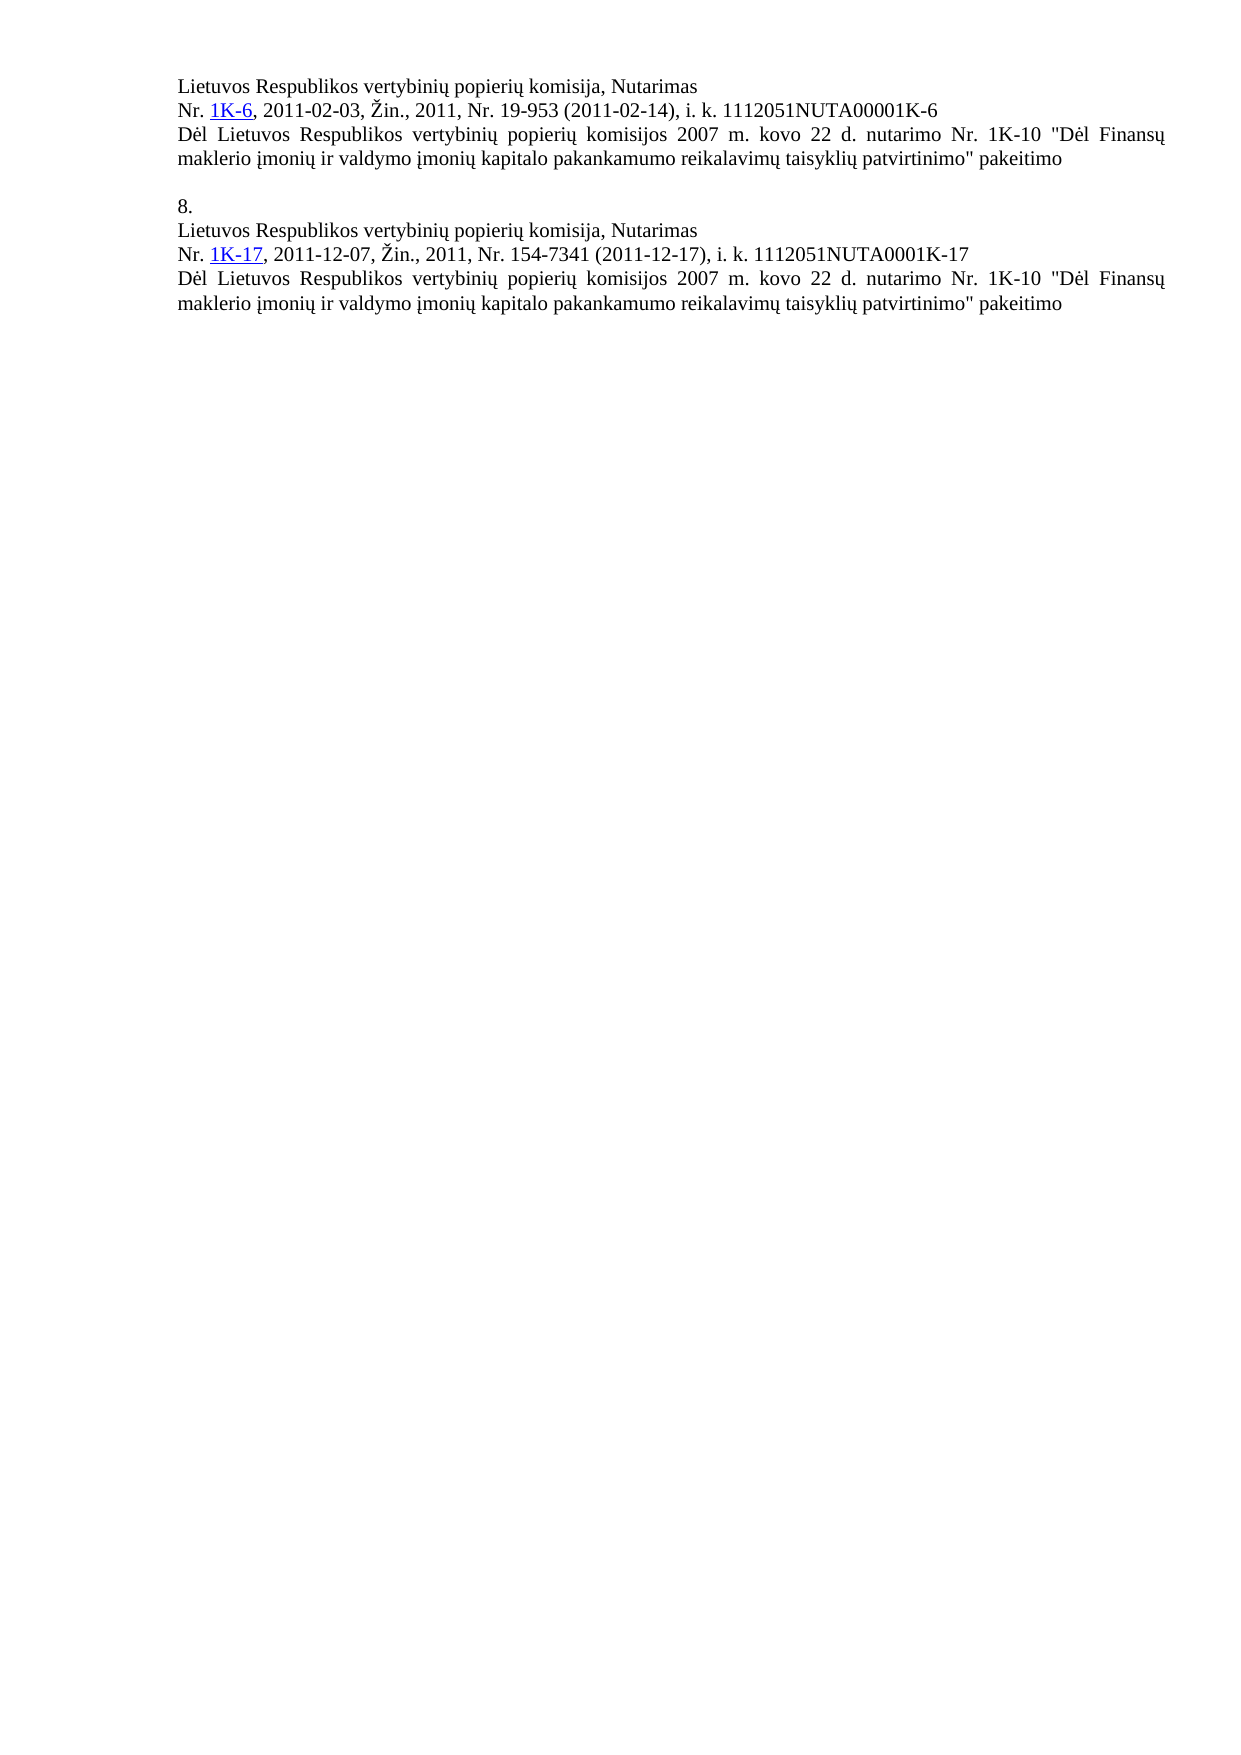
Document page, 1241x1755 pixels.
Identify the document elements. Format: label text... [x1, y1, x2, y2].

text Nr. 1K-17, 2011-12-07, Žin., 2011, Nr. 154-7341 (2011-12-17), i. k. 1112051NUTA0001K-17 [177, 242, 1166, 266]
text Dėl Lietuvos Respublikos vertybinių popierių komisijos 2007 m. kovo 22 d. nutarimo Nr. 1K-10 "Dėl Finansų maklerio įmonių ir valdymo įmonių kapitalo pakankamumo reikalavimų taisyklių patvirtinimo" pakeitimo [177, 266, 1166, 314]
text Dėl Lietuvos Respublikos vertybinių popierių komisijos 2007 m. kovo 22 d. nutarimo Nr. 1K-10 "Dėl Finansų maklerio įmonių ir valdymo įmonių kapitalo pakankamumo reikalavimų taisyklių patvirtinimo" pakeitimo [177, 122, 1166, 170]
text Lietuvos Respublikos vertybinių popierių komisija, Nutarimas [177, 218, 1166, 242]
text 8. [177, 194, 1166, 218]
text Nr. 1K-6, 2011-02-03, Žin., 2011, Nr. 19-953 (2011-02-14), i. k. 1112051NUTA00001K-6 [177, 98, 1166, 122]
text Lietuvos Respublikos vertybinių popierių komisija, Nutarimas [177, 74, 1166, 98]
